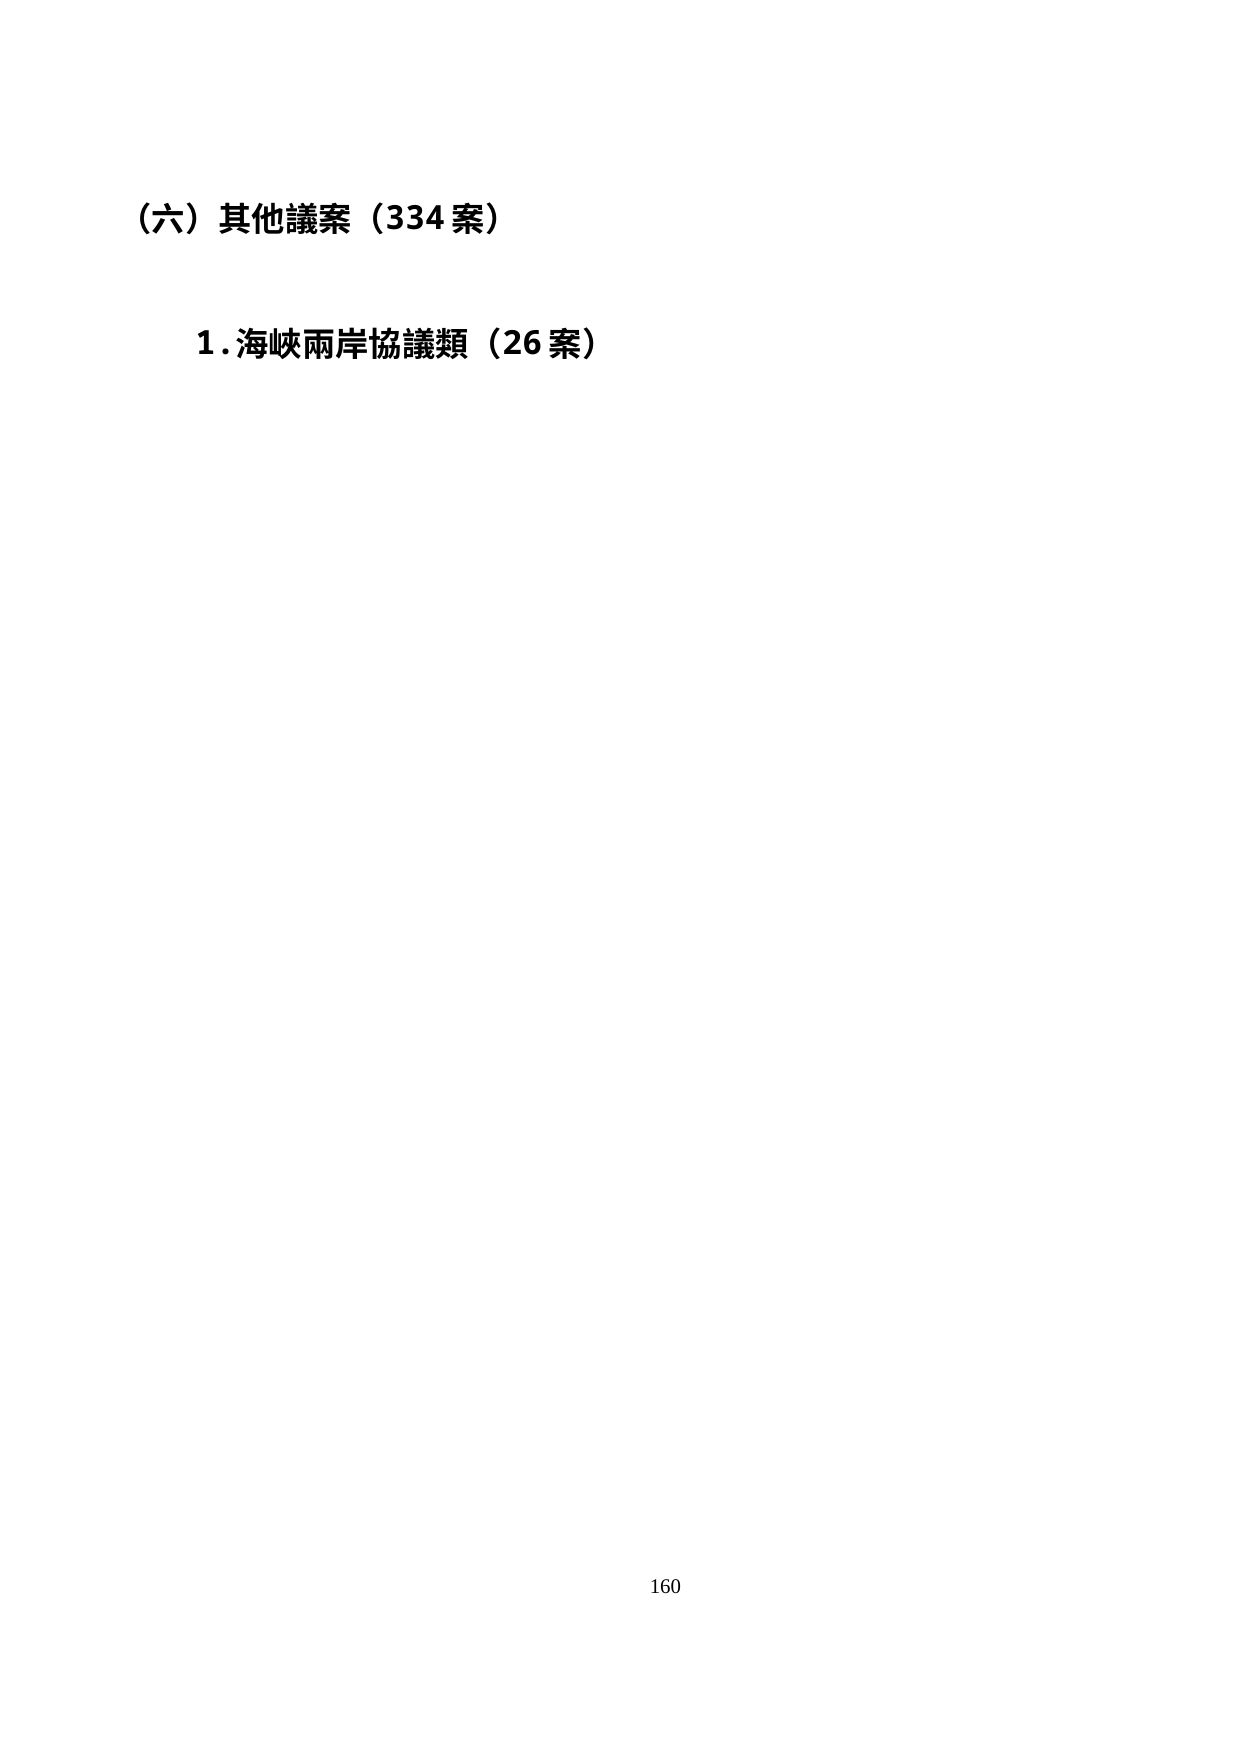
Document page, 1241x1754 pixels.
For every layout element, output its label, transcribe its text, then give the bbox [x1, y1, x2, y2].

subtitle （六）其他議案（334案） [118, 175, 1122, 237]
subtitle 1.海峽兩岸協議類（26案） [195, 300, 1122, 362]
